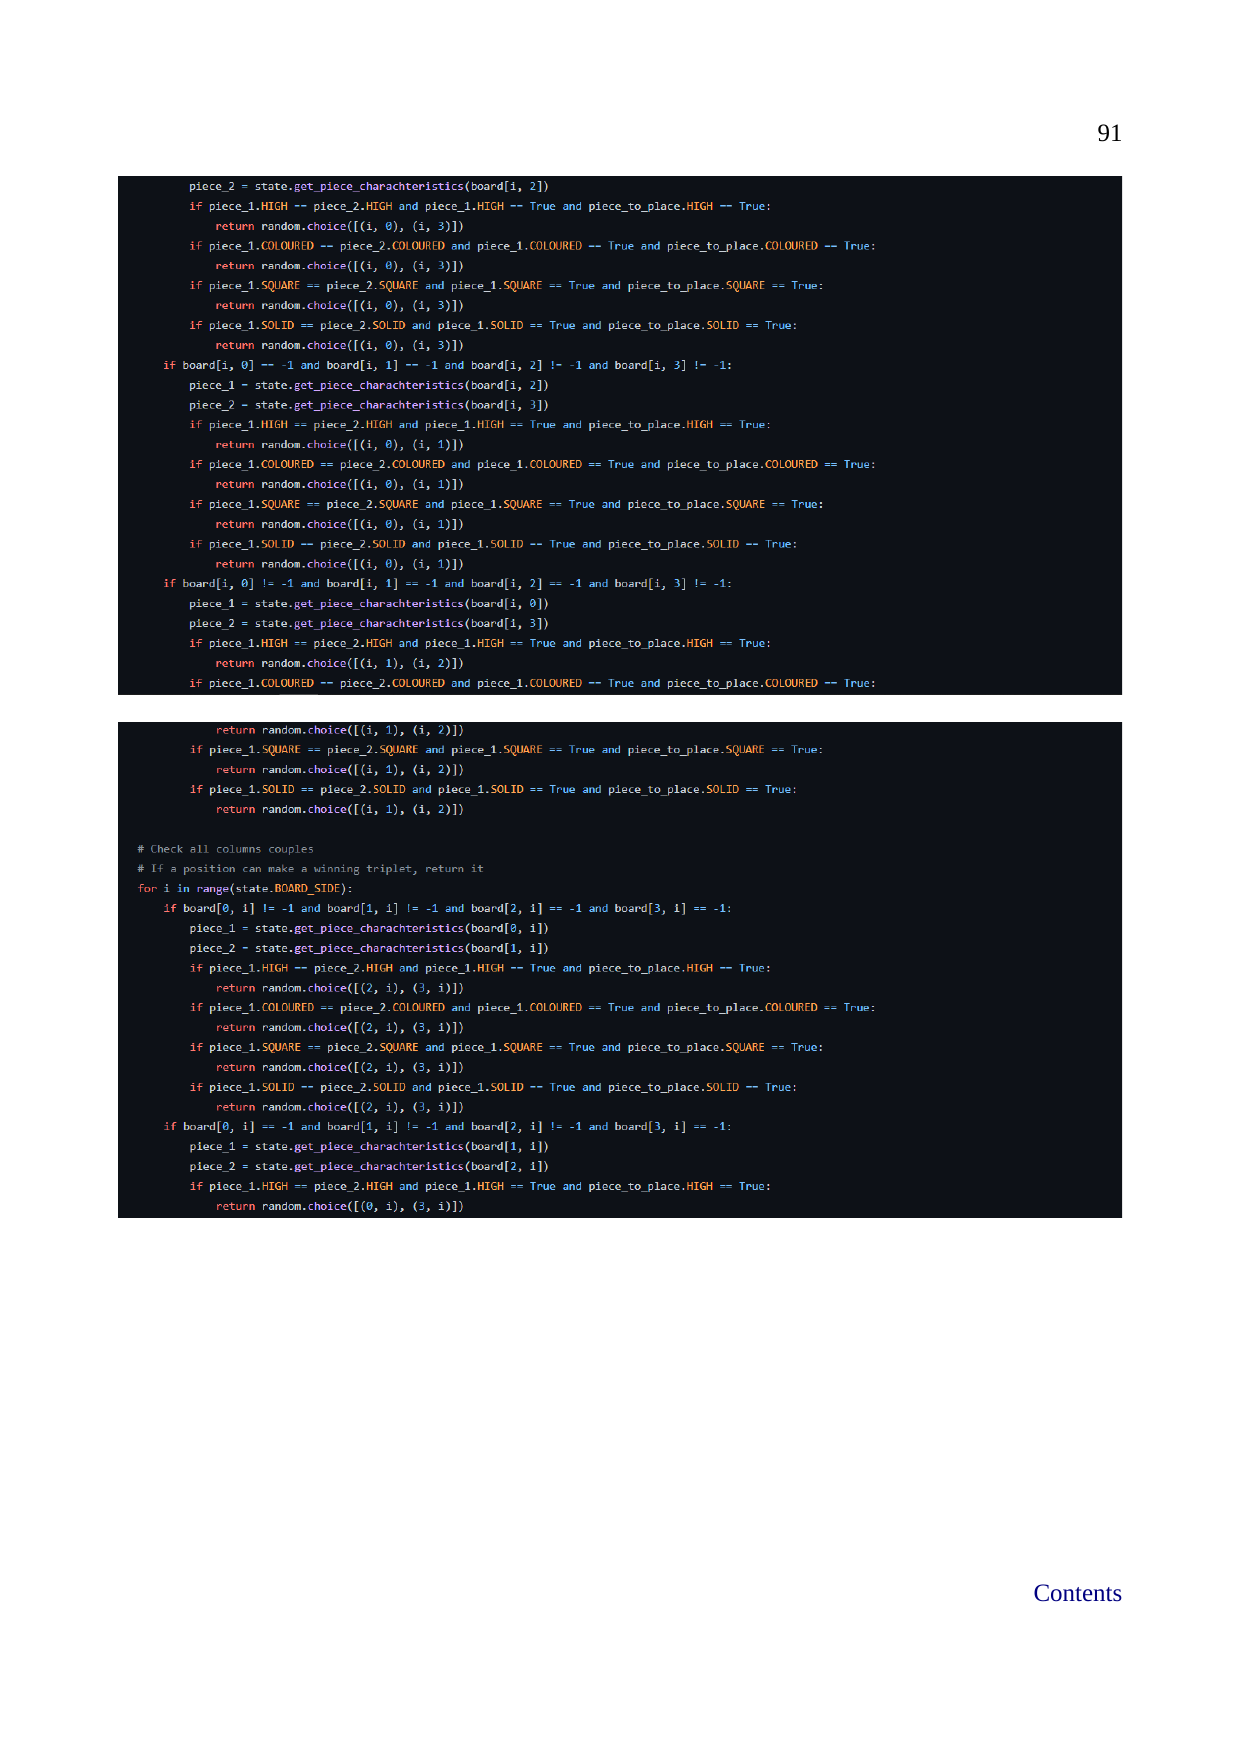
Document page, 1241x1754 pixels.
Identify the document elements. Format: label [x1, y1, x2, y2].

picture [118, 176, 1123, 695]
picture [118, 722, 1123, 1218]
